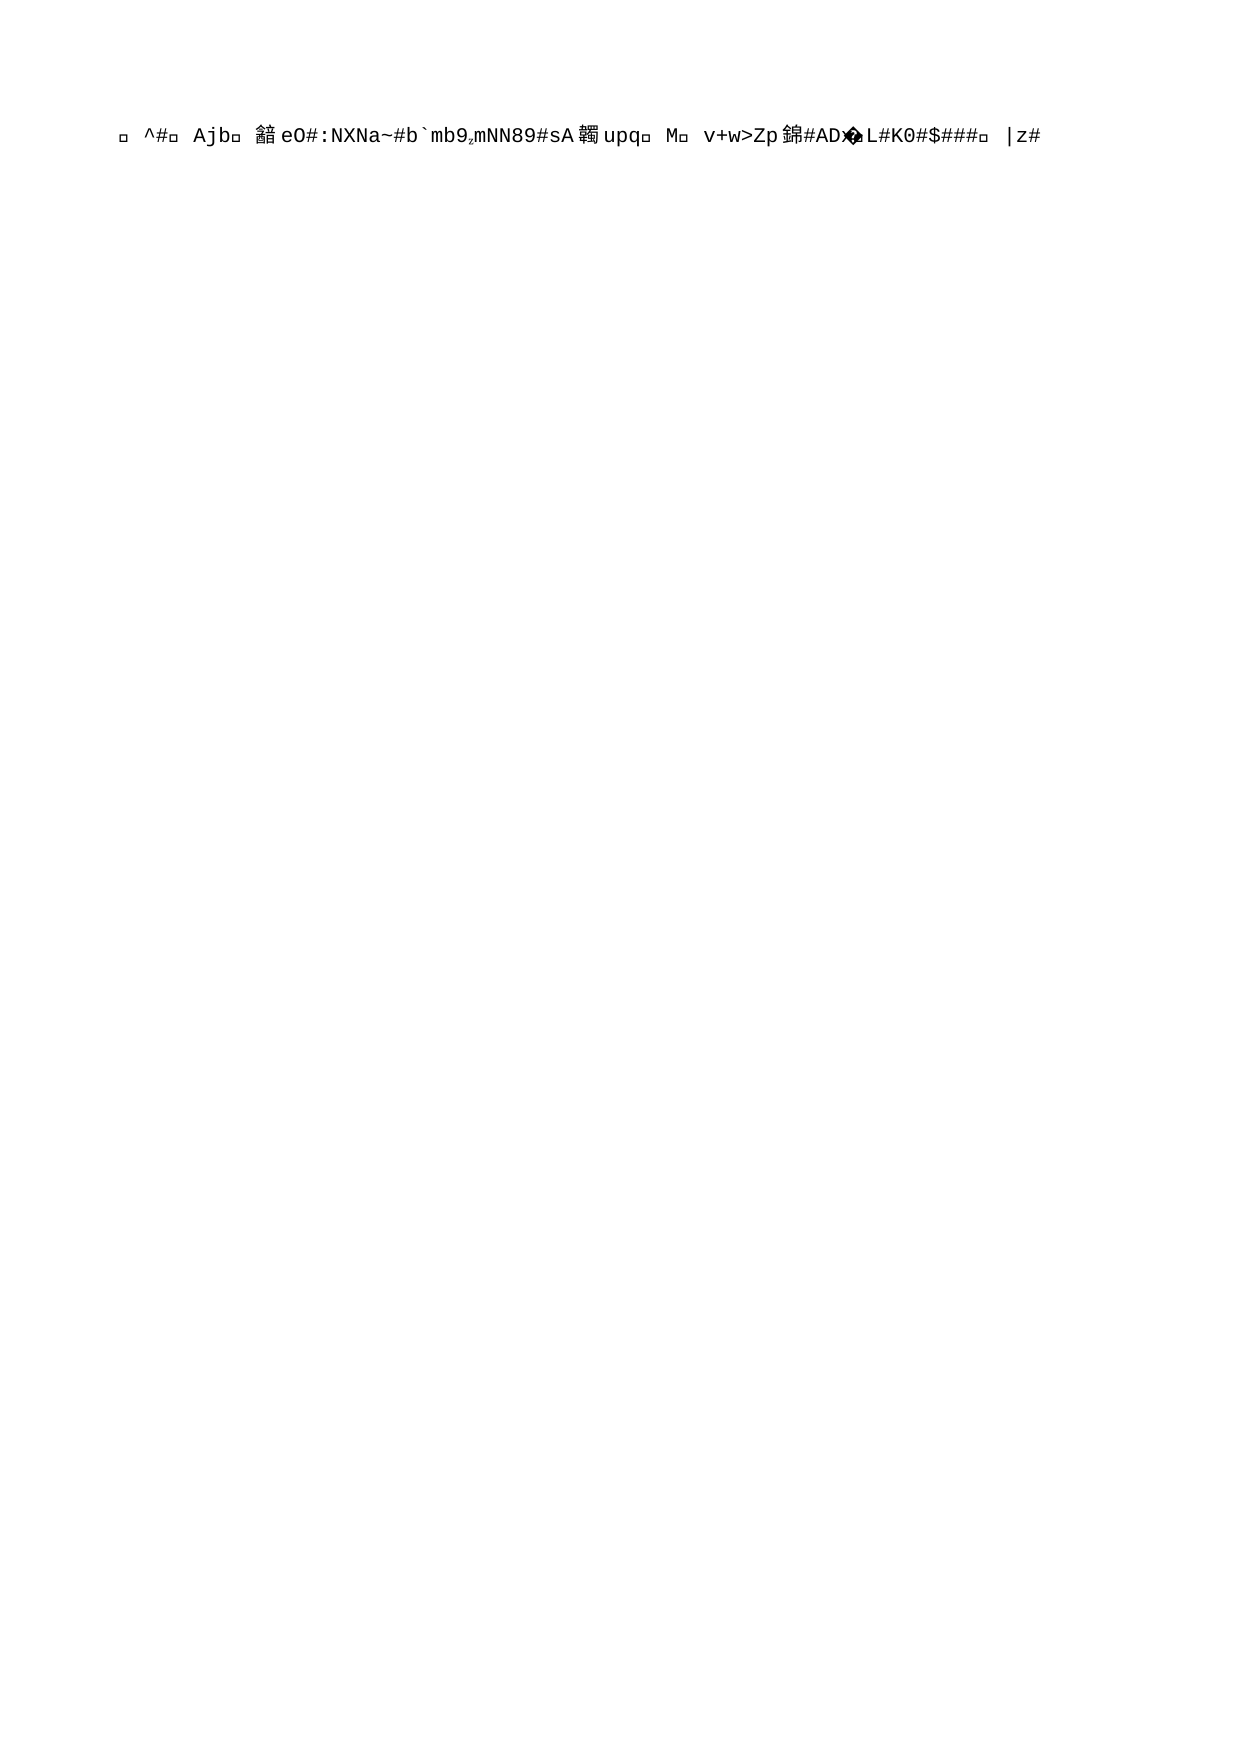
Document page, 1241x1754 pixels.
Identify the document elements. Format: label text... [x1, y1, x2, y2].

text �^#�Ajb�韽eO#:NXNa~#b`mb9mNN89#sA韣upq�M�v+w>Zp錦#ADxL#K0#$###�|z# [118, 118, 1122, 148]
